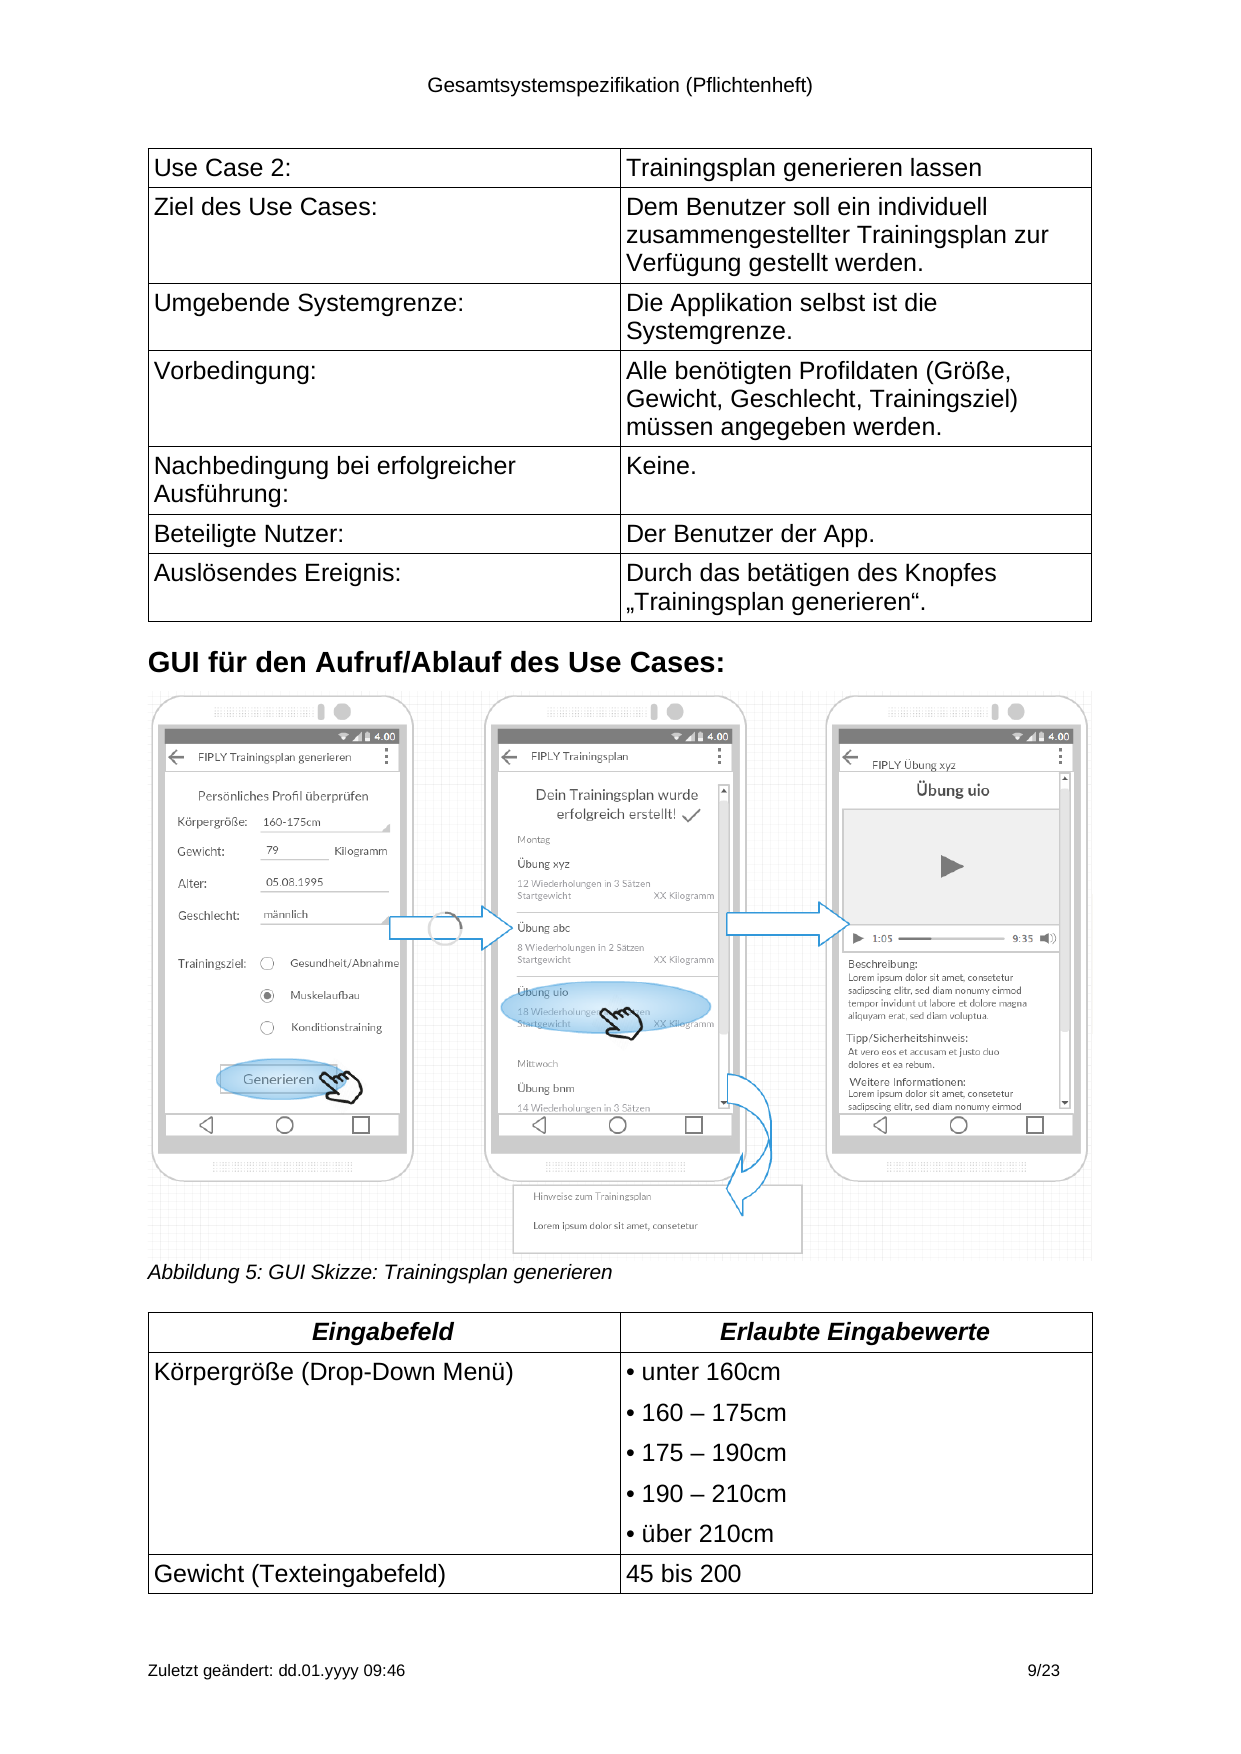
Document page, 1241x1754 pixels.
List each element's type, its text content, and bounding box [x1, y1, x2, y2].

table_cell Vorbedingung: [149, 351, 620, 446]
text Abbildung 5: GUI Skizze: Trainingsplan generieren [148, 1261, 1092, 1284]
table_cell Beteiligte Nutzer: [149, 515, 620, 553]
table_cell Alle benötigten Profildaten (Größe, Gewicht, Geschlecht, Trainingsziel) müssen angegeben werden. [621, 351, 1091, 446]
table_cell Umgebende Systemgrenze: [149, 284, 620, 350]
table_cell Die Applikation selbst ist die Systemgrenze. [621, 284, 1091, 350]
table_cell Gewicht (Texteingabefeld) [149, 1555, 620, 1593]
table_cell Dem Benutzer soll ein individuell zusammengestellter Trainingsplan zur Verfügung gestellt werden. [621, 188, 1091, 283]
table_header Eingabefeld [149, 1313, 620, 1352]
table_header Use Case 2: [149, 149, 620, 187]
table_cell • unter 160cm • 160 – 175cm • 175 – 190cm • 190 – 210cm • über 210cm [621, 1353, 1092, 1554]
subtitle GUI für den Aufruf/Ablauf des Use Cases: [148, 646, 1092, 679]
table_cell Ziel des Use Cases: [149, 188, 620, 283]
table_cell Durch das betätigen des Knopfes „Trainingsplan generieren“. [621, 554, 1091, 621]
table_cell Körpergröße (Drop-Down Menü) [149, 1353, 620, 1554]
table_cell 45 bis 200 [621, 1555, 1092, 1593]
table_cell Nachbedingung bei erfolgreicher Ausführung: [149, 447, 620, 514]
table_header Erlaubte Eingabewerte [621, 1313, 1092, 1352]
table_cell Der Benutzer der App. [621, 515, 1091, 553]
table_cell Auslösendes Ereignis: [149, 554, 620, 621]
picture [147, 691, 1093, 1261]
table_header Trainingsplan generieren lassen [621, 149, 1091, 187]
table_cell Keine. [621, 447, 1091, 514]
